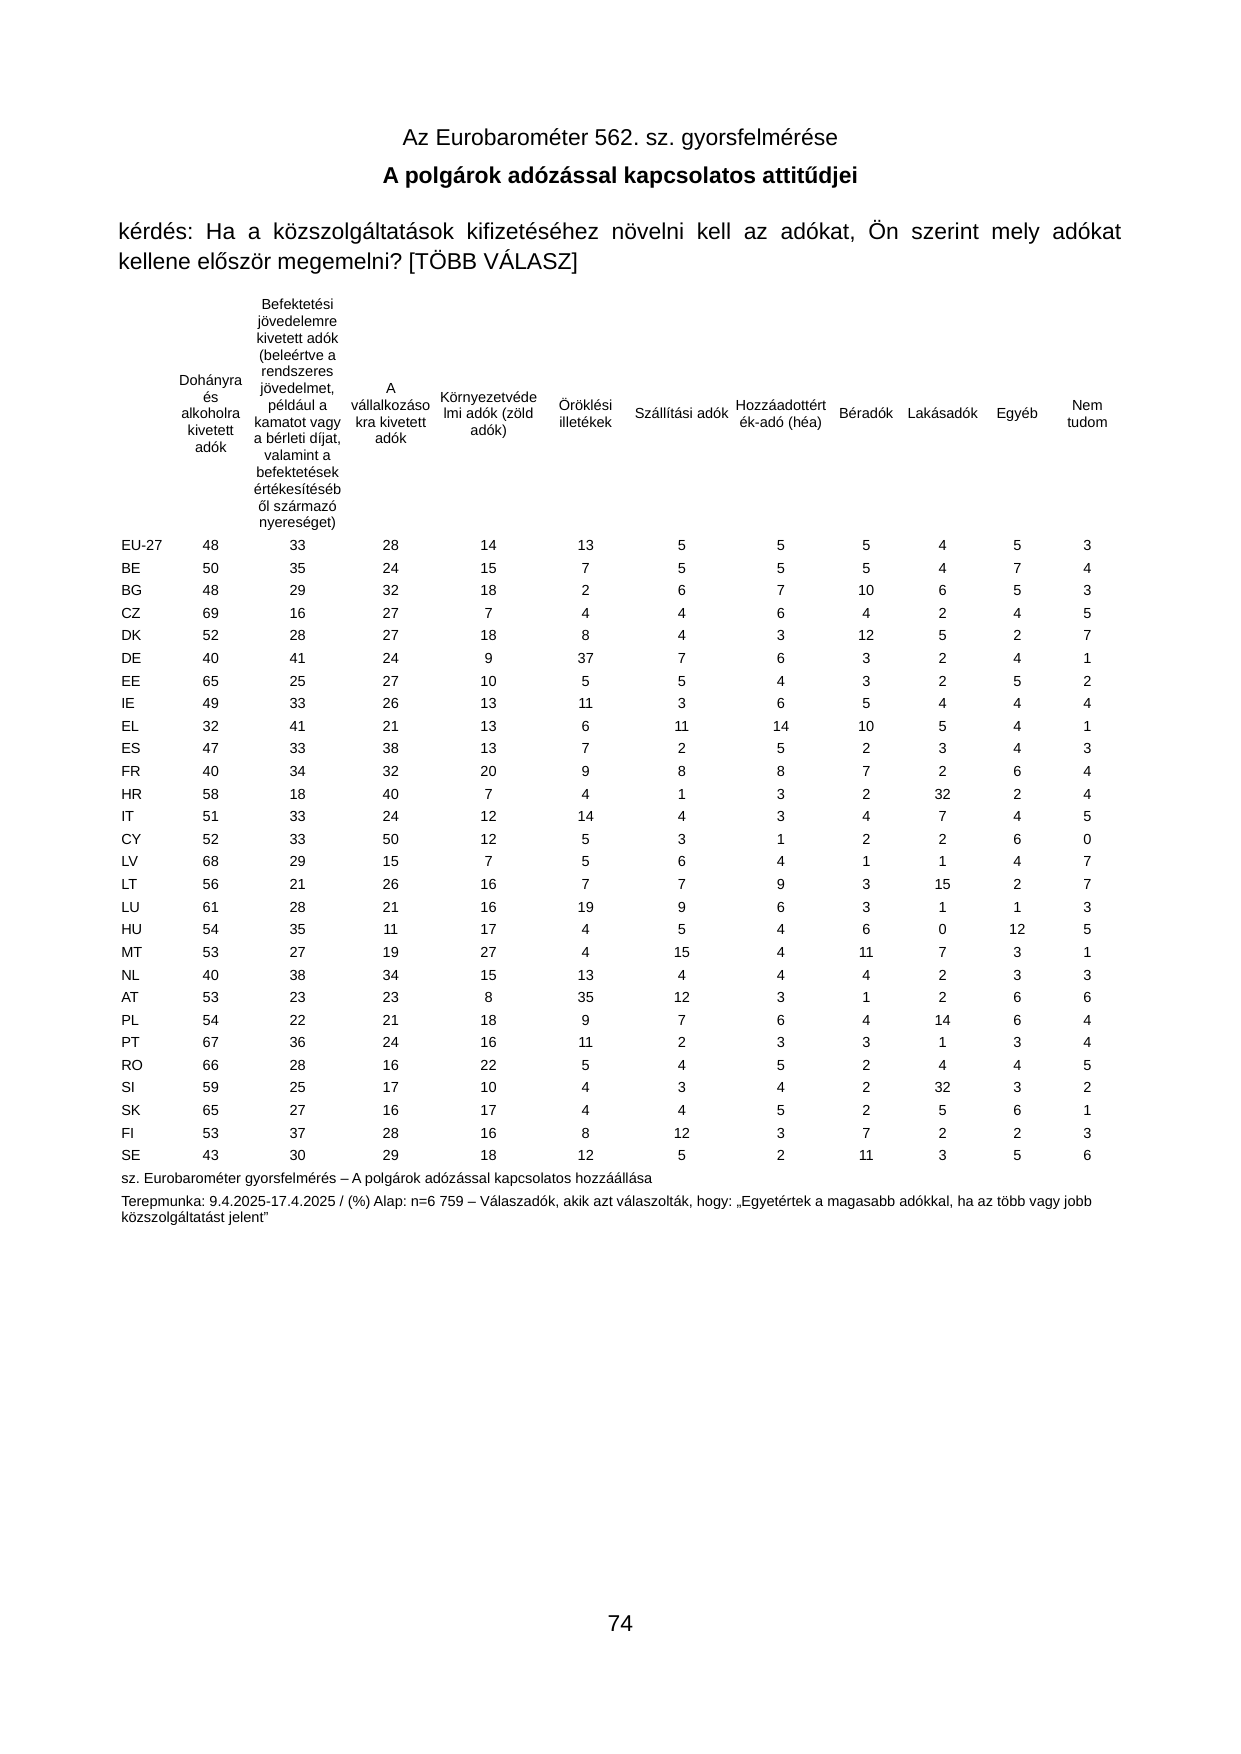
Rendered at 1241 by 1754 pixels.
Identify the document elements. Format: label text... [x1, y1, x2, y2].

table_cell 2 [829, 1054, 903, 1076]
table_cell 1 [903, 1031, 982, 1054]
table_cell 21 [345, 715, 436, 737]
table_cell 4 [982, 692, 1052, 714]
table_cell 11 [540, 1031, 631, 1054]
table_cell 6 [732, 647, 829, 669]
table_cell LV [118, 850, 171, 873]
table_cell 7 [1052, 624, 1122, 647]
table_cell Terepmunka: 9.4.2025-17.4.2025 / (%) Alap: n=6 759 – Válaszadók, akik azt válaszolták, hogy: „Egyetértek a magasabb adókkal, ha az több vagy jobb közszolgáltatást jelent” [118, 1189, 1122, 1229]
table_cell 2 [982, 624, 1052, 647]
table_cell 19 [540, 895, 631, 918]
table_cell 2 [903, 828, 982, 850]
table_cell 15 [436, 963, 540, 986]
table_cell 69 [171, 602, 250, 624]
table_cell 12 [829, 624, 903, 647]
table_cell 6 [982, 986, 1052, 1008]
table_cell 10 [436, 669, 540, 692]
table_cell 7 [436, 850, 540, 873]
table_cell 3 [631, 692, 732, 714]
table_cell 7 [540, 737, 631, 760]
table_cell 3 [982, 1031, 1052, 1054]
table_cell 56 [171, 873, 250, 895]
table_cell 5 [1052, 918, 1122, 941]
table_cell 4 [1052, 783, 1122, 805]
table_cell 2 [829, 737, 903, 760]
table_cell 61 [171, 895, 250, 918]
table_header Hozzáadottérték-adó (héa) [732, 293, 829, 534]
table_header Lakásadók [903, 293, 982, 534]
table_cell 5 [732, 737, 829, 760]
table_cell 68 [171, 850, 250, 873]
table_cell 8 [732, 760, 829, 782]
table_cell 2 [903, 986, 982, 1008]
table_cell 2 [829, 783, 903, 805]
table_cell PT [118, 1031, 171, 1054]
table_cell 5 [732, 556, 829, 579]
table_cell 41 [250, 647, 345, 669]
table_cell PL [118, 1009, 171, 1031]
table_cell 27 [436, 941, 540, 963]
table_cell IT [118, 805, 171, 828]
table_cell 27 [345, 624, 436, 647]
table_cell MT [118, 941, 171, 963]
table_cell 7 [436, 602, 540, 624]
table_cell 50 [171, 556, 250, 579]
table_cell 43 [171, 1144, 250, 1167]
table_cell 51 [171, 805, 250, 828]
table_cell 67 [171, 1031, 250, 1054]
table_cell 4 [1052, 556, 1122, 579]
table_cell 40 [171, 760, 250, 782]
table_cell 14 [436, 534, 540, 556]
table_cell 11 [540, 692, 631, 714]
table_cell 15 [436, 556, 540, 579]
table_cell 12 [436, 828, 540, 850]
table_cell 2 [982, 873, 1052, 895]
table_cell 40 [171, 647, 250, 669]
table_cell 5 [540, 850, 631, 873]
table_cell 2 [982, 1121, 1052, 1144]
table_cell 26 [345, 692, 436, 714]
table_cell 6 [982, 1099, 1052, 1121]
table_cell 4 [631, 602, 732, 624]
table_cell sz. Eurobarométer gyorsfelmérés – A polgárok adózással kapcsolatos hozzáállása [118, 1167, 1122, 1189]
table_cell 3 [1052, 963, 1122, 986]
table_cell RO [118, 1054, 171, 1076]
table_cell 1 [732, 828, 829, 850]
table_cell 23 [345, 986, 436, 1008]
table_cell 13 [436, 715, 540, 737]
table_cell 13 [436, 692, 540, 714]
table_cell 29 [345, 1144, 436, 1167]
table_cell 5 [631, 669, 732, 692]
table_cell 1 [1052, 941, 1122, 963]
table_cell 4 [982, 737, 1052, 760]
table_cell 4 [903, 556, 982, 579]
table_cell 9 [540, 760, 631, 782]
table_cell 12 [540, 1144, 631, 1167]
table_cell 2 [1052, 669, 1122, 692]
table_cell 22 [250, 1009, 345, 1031]
table_cell 2 [1052, 1076, 1122, 1099]
table_cell 18 [436, 579, 540, 602]
table_cell 19 [345, 941, 436, 963]
table_cell 7 [1052, 850, 1122, 873]
table_cell 27 [345, 602, 436, 624]
table_cell 16 [436, 873, 540, 895]
table_cell 3 [1052, 895, 1122, 918]
table_cell EE [118, 669, 171, 692]
table_cell ES [118, 737, 171, 760]
table_cell 4 [732, 963, 829, 986]
table_cell 4 [540, 1076, 631, 1099]
table_cell 32 [903, 783, 982, 805]
table_cell 2 [829, 1076, 903, 1099]
table_cell 6 [903, 579, 982, 602]
table_cell 3 [732, 1031, 829, 1054]
table_cell 4 [982, 1054, 1052, 1076]
table_cell 9 [436, 647, 540, 669]
table_cell 4 [1052, 1009, 1122, 1031]
table_cell 1 [1052, 647, 1122, 669]
table_cell 0 [903, 918, 982, 941]
table_cell 3 [829, 895, 903, 918]
table_header Környezetvédelmi adók (zöld adók) [436, 293, 540, 534]
table_cell 24 [345, 556, 436, 579]
table_cell 5 [982, 579, 1052, 602]
table_cell 5 [829, 556, 903, 579]
table_cell 54 [171, 918, 250, 941]
table_header Dohányra és alkoholra kivetett adók [171, 293, 250, 534]
table_cell 15 [903, 873, 982, 895]
table_cell 50 [345, 828, 436, 850]
table_header Béradók [829, 293, 903, 534]
table_cell 5 [1052, 805, 1122, 828]
table_cell 8 [540, 1121, 631, 1144]
table_cell 5 [982, 669, 1052, 692]
table_cell 4 [982, 715, 1052, 737]
table_cell BE [118, 556, 171, 579]
table_cell 1 [903, 895, 982, 918]
table_cell 40 [345, 783, 436, 805]
table_cell 20 [436, 760, 540, 782]
table_cell 13 [540, 534, 631, 556]
table_cell 5 [732, 1054, 829, 1076]
table_cell 2 [540, 579, 631, 602]
table_cell 52 [171, 624, 250, 647]
table_cell HR [118, 783, 171, 805]
table_cell 33 [250, 737, 345, 760]
table_cell 4 [829, 1009, 903, 1031]
table_cell 6 [540, 715, 631, 737]
table_cell 11 [345, 918, 436, 941]
table_cell 7 [903, 941, 982, 963]
table_header A vállalkozásokra kivetett adók [345, 293, 436, 534]
table_cell 6 [631, 850, 732, 873]
table_cell 15 [631, 941, 732, 963]
table_cell 2 [732, 1144, 829, 1167]
table_header Szállítási adók [631, 293, 732, 534]
table_cell 16 [250, 602, 345, 624]
table_cell 4 [631, 805, 732, 828]
table_cell 4 [829, 805, 903, 828]
table_cell AT [118, 986, 171, 1008]
table_cell 13 [436, 737, 540, 760]
table_cell 14 [903, 1009, 982, 1031]
table_cell 48 [171, 579, 250, 602]
table_cell 4 [732, 1076, 829, 1099]
table_cell 65 [171, 669, 250, 692]
table_cell 7 [436, 783, 540, 805]
table_cell 17 [345, 1076, 436, 1099]
table_cell 4 [1052, 1031, 1122, 1054]
table_cell 29 [250, 579, 345, 602]
table_header Nem tudom [1052, 293, 1122, 534]
table_cell 2 [829, 828, 903, 850]
table_cell BG [118, 579, 171, 602]
table_cell 2 [903, 602, 982, 624]
table_cell 3 [631, 1076, 732, 1099]
table_cell 2 [631, 1031, 732, 1054]
table_cell 28 [250, 1054, 345, 1076]
table_cell 6 [631, 579, 732, 602]
table_cell 7 [903, 805, 982, 828]
table_cell 17 [436, 1099, 540, 1121]
table_cell 3 [732, 805, 829, 828]
table_cell LT [118, 873, 171, 895]
table_cell 2 [982, 783, 1052, 805]
table_cell 4 [982, 805, 1052, 828]
table_cell 5 [982, 534, 1052, 556]
table_cell 47 [171, 737, 250, 760]
table_cell 5 [631, 918, 732, 941]
table_cell 24 [345, 805, 436, 828]
table_cell 41 [250, 715, 345, 737]
table_cell 10 [829, 579, 903, 602]
table_cell 4 [982, 602, 1052, 624]
table_cell 4 [1052, 760, 1122, 782]
table_cell 5 [903, 1099, 982, 1121]
table_cell 35 [540, 986, 631, 1008]
table_cell 4 [732, 850, 829, 873]
table_cell 6 [982, 1009, 1052, 1031]
table_cell 8 [540, 624, 631, 647]
table_cell 4 [829, 602, 903, 624]
table_cell 21 [345, 1009, 436, 1031]
table_cell 3 [903, 737, 982, 760]
text kérdés: Ha a közszolgáltatások kifizetéséhez növelni kell az adókat, Ön szerint mely adókat kellene először megemelni? [TÖBB VÁLASZ] [118, 218, 1122, 275]
table_cell 37 [250, 1121, 345, 1144]
table_cell 4 [631, 963, 732, 986]
table_cell 6 [732, 602, 829, 624]
table_cell 5 [1052, 1054, 1122, 1076]
table_header Befektetési jövedelemre kivetett adók (beleértve a rendszeres jövedelmet, például a kamatot vagy a bérleti díjat, valamint a befektetések értékesítéséből származó nyereséget) [250, 293, 345, 534]
table_cell 3 [982, 963, 1052, 986]
table_cell 34 [250, 760, 345, 782]
table_cell 7 [829, 1121, 903, 1144]
table_cell 5 [829, 534, 903, 556]
table_cell 28 [345, 534, 436, 556]
table_cell 23 [250, 986, 345, 1008]
table_cell 5 [540, 669, 631, 692]
table_cell 32 [903, 1076, 982, 1099]
table_cell 4 [631, 1054, 732, 1076]
table_cell SE [118, 1144, 171, 1167]
table_cell 4 [732, 918, 829, 941]
table_cell 9 [732, 873, 829, 895]
table_cell FR [118, 760, 171, 782]
table_cell 5 [829, 692, 903, 714]
table_cell 4 [540, 918, 631, 941]
table_cell 4 [982, 850, 1052, 873]
table_cell 4 [540, 1099, 631, 1121]
table_cell 33 [250, 805, 345, 828]
table_cell 4 [903, 534, 982, 556]
table_cell 3 [829, 647, 903, 669]
table_cell 4 [631, 624, 732, 647]
table_cell 4 [631, 1099, 732, 1121]
table_cell 37 [540, 647, 631, 669]
table_cell 35 [250, 918, 345, 941]
table_cell 5 [1052, 602, 1122, 624]
table_cell 16 [345, 1099, 436, 1121]
table_cell DK [118, 624, 171, 647]
table_cell 3 [631, 828, 732, 850]
table_cell 16 [436, 895, 540, 918]
table_cell 3 [829, 1031, 903, 1054]
table_cell 4 [732, 669, 829, 692]
table_cell SK [118, 1099, 171, 1121]
table_cell 24 [345, 1031, 436, 1054]
table_cell 1 [903, 850, 982, 873]
table_cell 16 [436, 1031, 540, 1054]
table_cell 18 [436, 1144, 540, 1167]
table_cell 65 [171, 1099, 250, 1121]
table_cell 53 [171, 1121, 250, 1144]
table_cell 16 [436, 1121, 540, 1144]
table_cell 5 [732, 1099, 829, 1121]
table_cell 38 [250, 963, 345, 986]
table_cell 6 [732, 1009, 829, 1031]
table_cell 3 [829, 669, 903, 692]
table_cell 14 [732, 715, 829, 737]
table_cell 7 [631, 873, 732, 895]
table_cell 5 [903, 715, 982, 737]
table_cell LU [118, 895, 171, 918]
table_cell 4 [982, 647, 1052, 669]
table_cell 6 [829, 918, 903, 941]
table_cell 27 [250, 1099, 345, 1121]
table_cell 3 [732, 783, 829, 805]
table_cell 21 [250, 873, 345, 895]
table_cell EL [118, 715, 171, 737]
table_cell 1 [829, 986, 903, 1008]
table_cell 1 [1052, 1099, 1122, 1121]
table_cell 3 [732, 986, 829, 1008]
table_cell 3 [829, 873, 903, 895]
table_cell 33 [250, 534, 345, 556]
table_cell 9 [540, 1009, 631, 1031]
table_cell 3 [982, 1076, 1052, 1099]
table_cell 17 [436, 918, 540, 941]
table_cell 6 [982, 760, 1052, 782]
table_cell 28 [345, 1121, 436, 1144]
table_header Egyéb [982, 293, 1052, 534]
table_cell 3 [1052, 579, 1122, 602]
table_cell 12 [631, 986, 732, 1008]
table_cell 27 [250, 941, 345, 963]
table_header [118, 293, 171, 534]
table_cell 53 [171, 941, 250, 963]
table_cell 27 [345, 669, 436, 692]
table_cell EU-27 [118, 534, 171, 556]
table_cell 7 [631, 1009, 732, 1031]
table_cell 28 [250, 895, 345, 918]
table_cell 6 [1052, 1144, 1122, 1167]
table_cell 7 [829, 760, 903, 782]
table_cell 8 [436, 986, 540, 1008]
table_cell 5 [631, 534, 732, 556]
table_cell 59 [171, 1076, 250, 1099]
table_cell 5 [631, 1144, 732, 1167]
table_cell 12 [631, 1121, 732, 1144]
table_cell 3 [732, 624, 829, 647]
table_cell 58 [171, 783, 250, 805]
table_cell 9 [631, 895, 732, 918]
table_cell 10 [829, 715, 903, 737]
table_cell 4 [903, 692, 982, 714]
table_cell 3 [1052, 737, 1122, 760]
table_cell 4 [540, 941, 631, 963]
table_cell 2 [903, 963, 982, 986]
table_cell 7 [540, 556, 631, 579]
table_cell DE [118, 647, 171, 669]
table_cell 2 [631, 737, 732, 760]
table_cell 11 [631, 715, 732, 737]
table_cell SI [118, 1076, 171, 1099]
table_cell 2 [903, 1121, 982, 1144]
table_cell 28 [250, 624, 345, 647]
table_cell 5 [732, 534, 829, 556]
table_cell 40 [171, 963, 250, 986]
table_cell IE [118, 692, 171, 714]
table_cell 0 [1052, 828, 1122, 850]
table_cell 7 [540, 873, 631, 895]
table_cell 33 [250, 828, 345, 850]
table_cell 7 [1052, 873, 1122, 895]
table_header Öröklési illetékek [540, 293, 631, 534]
table_cell 8 [631, 760, 732, 782]
table_cell 6 [732, 895, 829, 918]
table_cell 3 [903, 1144, 982, 1167]
table_cell 6 [982, 828, 1052, 850]
table_cell 3 [982, 941, 1052, 963]
table_cell 12 [982, 918, 1052, 941]
table_cell 3 [1052, 534, 1122, 556]
table_cell 5 [631, 556, 732, 579]
table_cell 7 [631, 647, 732, 669]
table_cell 33 [250, 692, 345, 714]
table_cell 52 [171, 828, 250, 850]
table_cell HU [118, 918, 171, 941]
table_cell 7 [982, 556, 1052, 579]
table_cell 16 [345, 1054, 436, 1076]
table_cell 4 [540, 783, 631, 805]
table_cell 5 [540, 1054, 631, 1076]
table_cell 1 [982, 895, 1052, 918]
table_cell 66 [171, 1054, 250, 1076]
table_cell 36 [250, 1031, 345, 1054]
table_cell 15 [345, 850, 436, 873]
table_cell 2 [829, 1099, 903, 1121]
table_cell 6 [732, 692, 829, 714]
table_cell 35 [250, 556, 345, 579]
table_cell 14 [540, 805, 631, 828]
table_cell 49 [171, 692, 250, 714]
table_cell NL [118, 963, 171, 986]
table_cell 4 [903, 1054, 982, 1076]
table_cell 24 [345, 647, 436, 669]
table_cell 54 [171, 1009, 250, 1031]
table_cell 29 [250, 850, 345, 873]
table_cell 10 [436, 1076, 540, 1099]
table_cell 18 [250, 783, 345, 805]
table_cell 26 [345, 873, 436, 895]
table_cell 4 [1052, 692, 1122, 714]
table_cell 30 [250, 1144, 345, 1167]
table_cell 6 [1052, 986, 1122, 1008]
table_cell 3 [732, 1121, 829, 1144]
table_cell 2 [903, 760, 982, 782]
table_cell 21 [345, 895, 436, 918]
table_cell 32 [345, 760, 436, 782]
table_cell 7 [732, 579, 829, 602]
table_cell 22 [436, 1054, 540, 1076]
table_cell 12 [436, 805, 540, 828]
table_cell 53 [171, 986, 250, 1008]
table_cell 3 [1052, 1121, 1122, 1144]
table_cell 25 [250, 1076, 345, 1099]
table_cell 34 [345, 963, 436, 986]
table_cell CZ [118, 602, 171, 624]
table_cell 25 [250, 669, 345, 692]
table_cell 38 [345, 737, 436, 760]
table_cell 5 [903, 624, 982, 647]
table_cell 4 [732, 941, 829, 963]
table_cell 13 [540, 963, 631, 986]
table_cell 1 [631, 783, 732, 805]
table_cell 11 [829, 1144, 903, 1167]
table_cell 32 [345, 579, 436, 602]
table_cell 2 [903, 647, 982, 669]
table_cell 1 [1052, 715, 1122, 737]
table_cell 18 [436, 1009, 540, 1031]
table_cell 4 [540, 602, 631, 624]
table_cell 48 [171, 534, 250, 556]
table_cell FI [118, 1121, 171, 1144]
table_cell 2 [903, 669, 982, 692]
table_cell 1 [829, 850, 903, 873]
table_cell 5 [540, 828, 631, 850]
table_cell 4 [829, 963, 903, 986]
table_cell 11 [829, 941, 903, 963]
table_cell CY [118, 828, 171, 850]
table_cell 18 [436, 624, 540, 647]
table_cell 5 [982, 1144, 1052, 1167]
table_cell 32 [171, 715, 250, 737]
